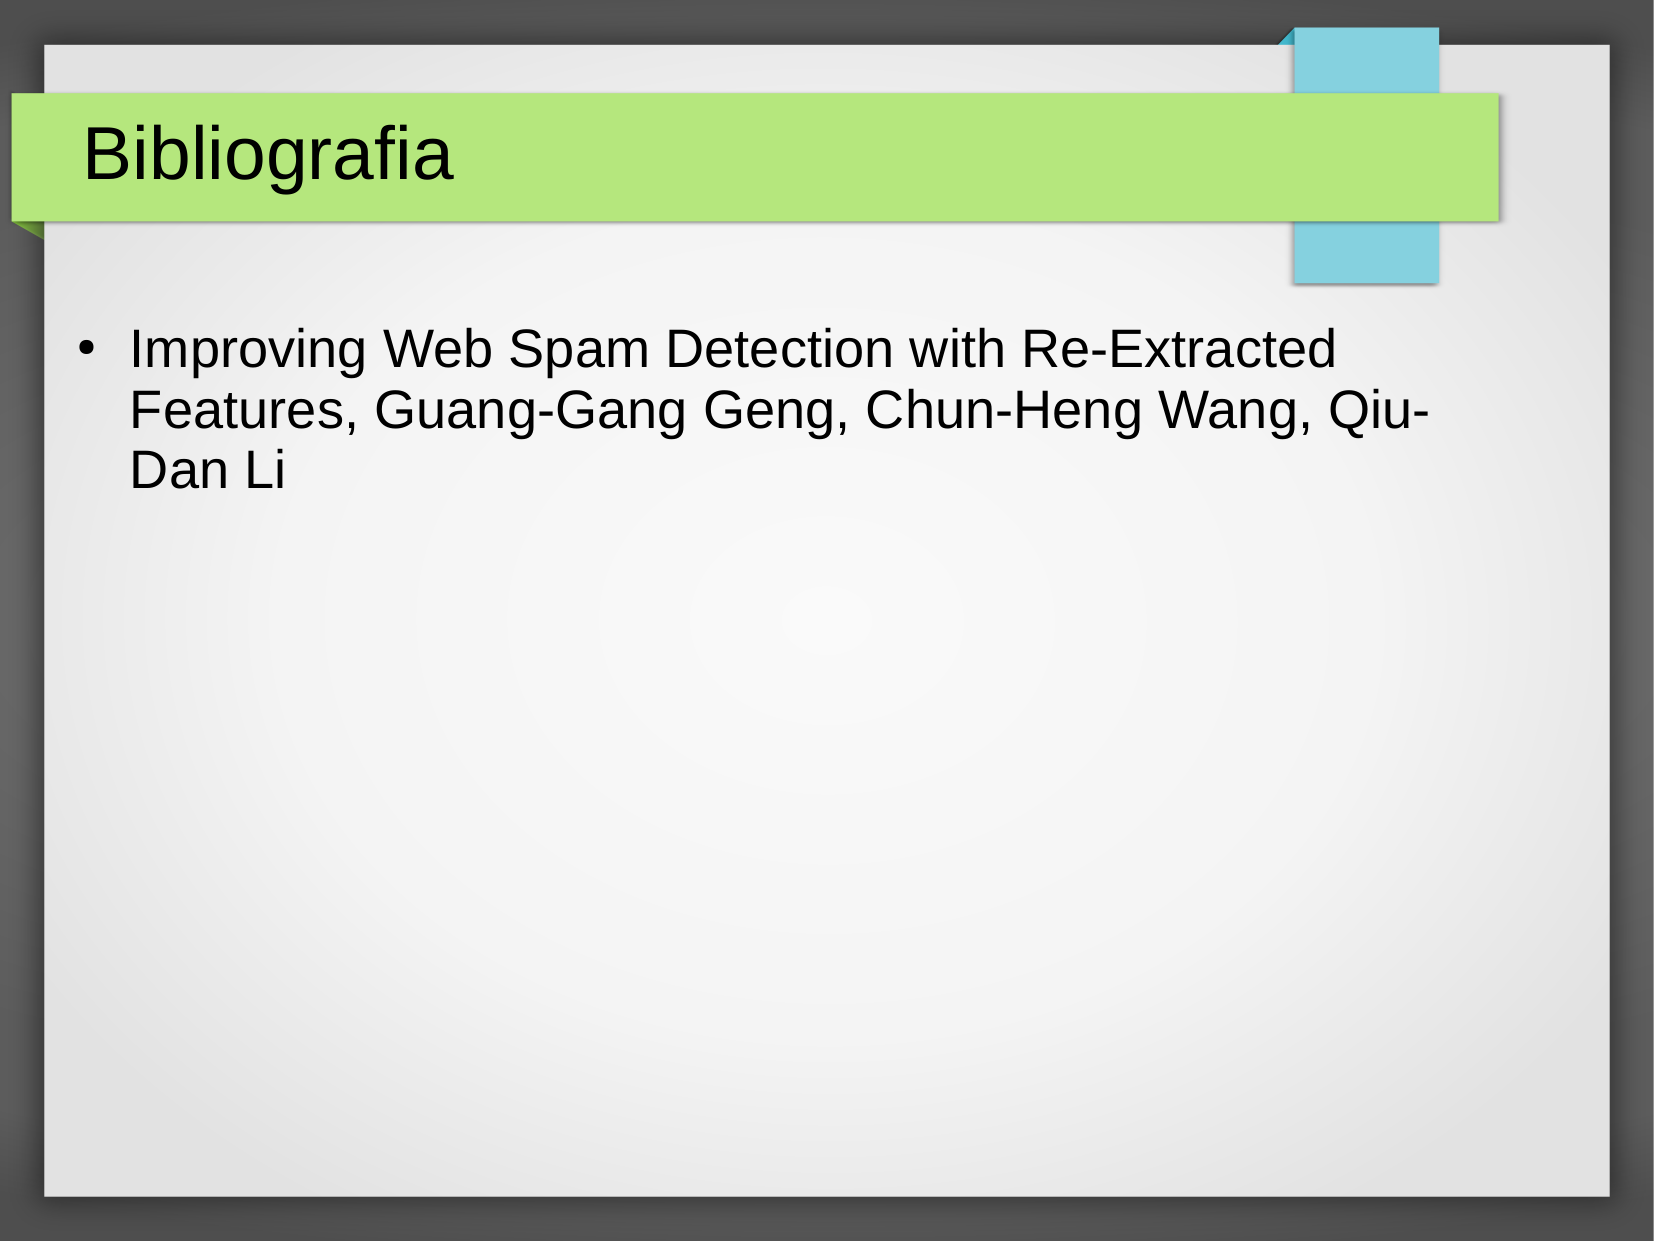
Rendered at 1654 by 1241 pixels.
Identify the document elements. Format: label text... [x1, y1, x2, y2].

picture [0, 0, 1654, 1241]
title Bibliografia [82, 94, 1264, 213]
list Improving Web Spam Detection with Re-Extracted Features, Guang-Gang Geng, Chun-Heng Wang, Qiu-Dan Li [59, 318, 1512, 1111]
